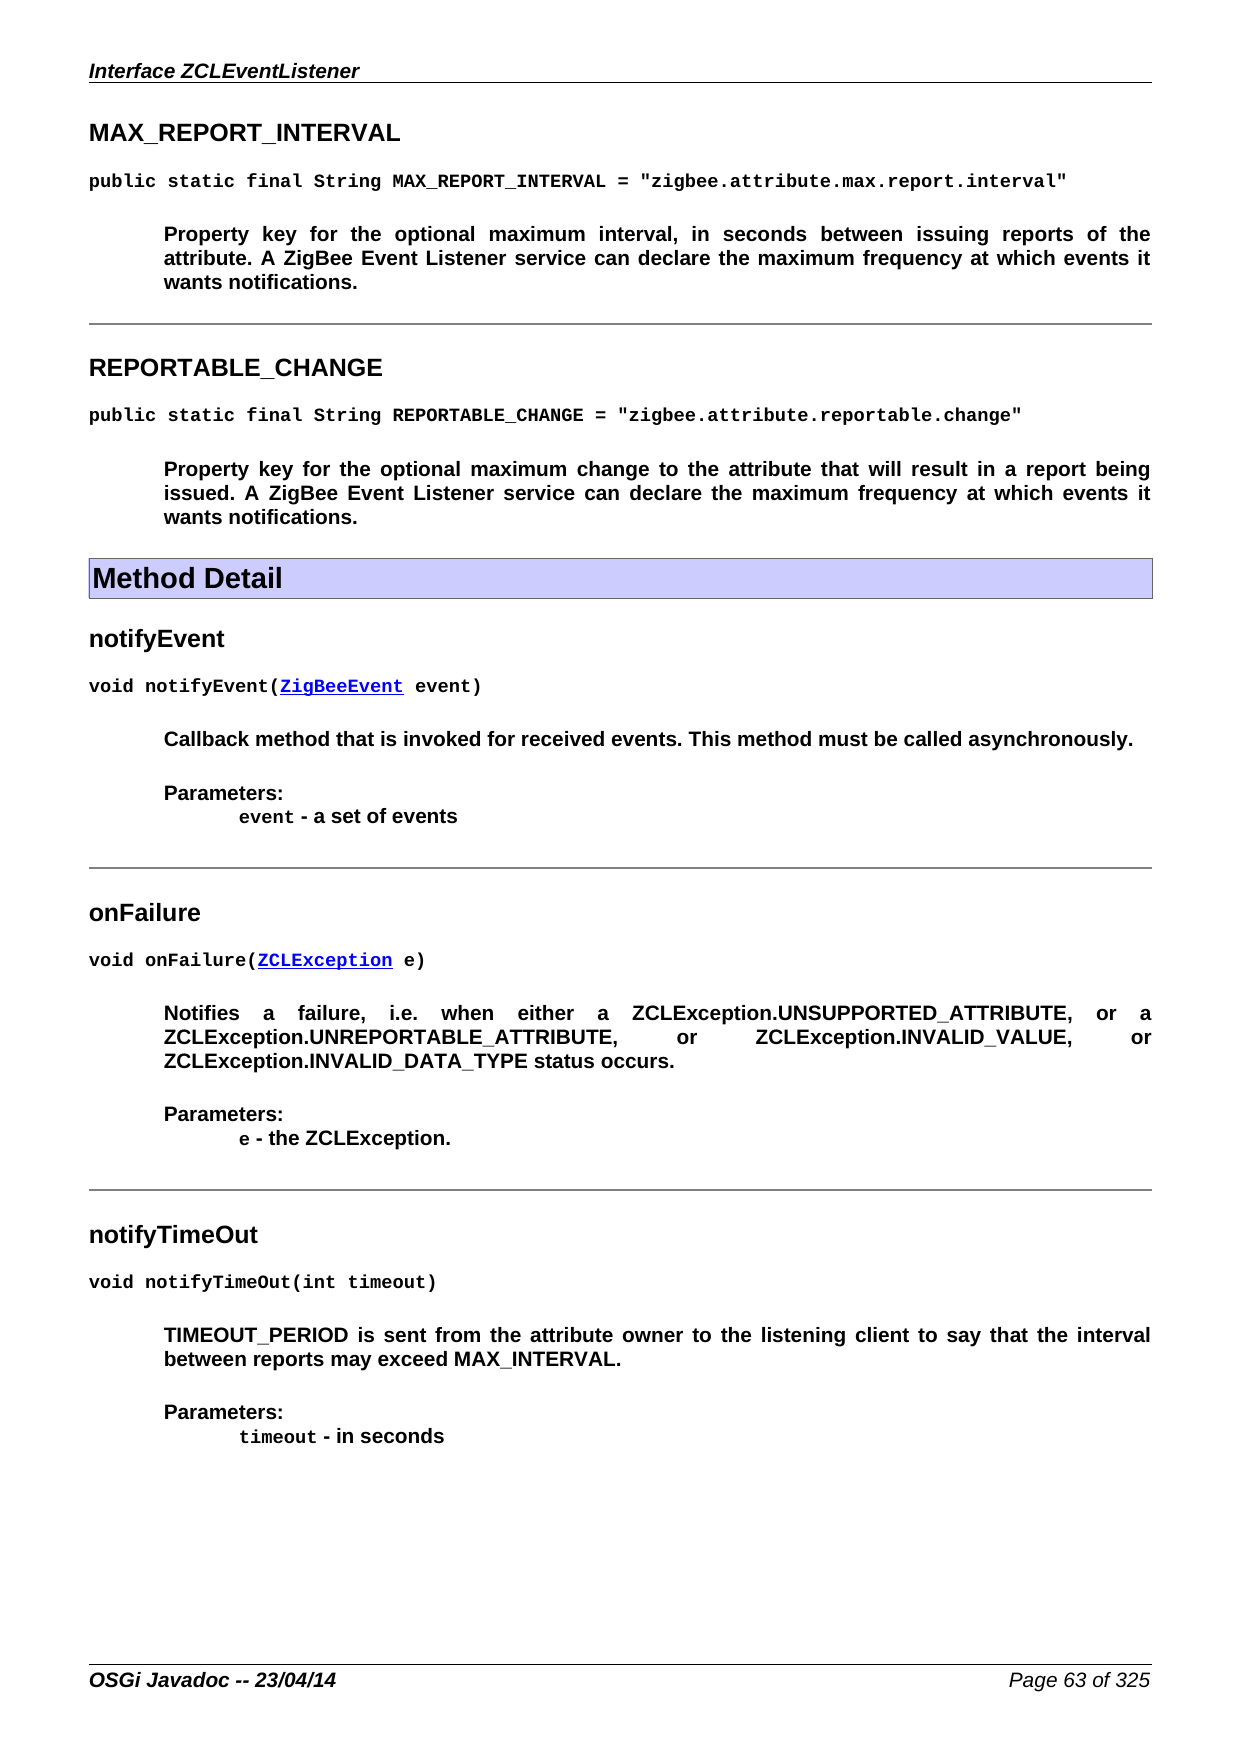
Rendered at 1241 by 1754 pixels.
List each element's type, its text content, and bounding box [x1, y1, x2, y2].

text Notifies a failure, i.e. when either a ZCLException.UNSUPPORTED_ATTRIBUTE, or a ZCLException.UNREPORTABLE_ATTRIBUTE, or ZCLException.INVALID_VALUE, or ZCLException.INVALID_DATA_TYPE status occurs. [163, 1001, 1152, 1073]
text void notifyEvent(ZigBeeEvent event) [88, 677, 1152, 698]
subtitle onFailure [88, 898, 1152, 927]
subtitle notifyTimeOut [88, 1219, 1152, 1248]
text Callback method that is invoked for received events. This method must be called asynchronously. [163, 727, 1152, 751]
text event - a set of events [238, 804, 1152, 829]
text Parameters: [163, 1102, 1152, 1126]
subtitle Method Detail [90, 559, 1152, 598]
text Property key for the optional maximum interval, in seconds between issuing reports of the attribute. A ZigBee Event Listener service can declare the maximum frequency at which events it wants notifications. [163, 222, 1152, 294]
text public static final String MAX_REPORT_INTERVAL = "zigbee.attribute.max.report.interval" [88, 171, 1152, 193]
text Property key for the optional maximum change to the attribute that will result in a report being issued. A ZigBee Event Listener service can declare the maximum frequency at which events it wants notifications. [163, 457, 1152, 528]
text TIMEOUT_PERIOD is sent from the attribute owner to the listening client to say that the interval between reports may exceed MAX_INTERVAL. [163, 1323, 1152, 1371]
text void notifyTimeOut(int timeout) [88, 1272, 1152, 1294]
text void onFailure(ZCLException e) [88, 951, 1152, 972]
text public static final String REPORTABLE_CHANGE = "zigbee.attribute.reportable.change" [88, 406, 1152, 427]
subtitle MAX_REPORT_INTERVAL [88, 118, 1152, 147]
text Parameters: [163, 780, 1152, 804]
subtitle notifyEvent [88, 624, 1152, 653]
subtitle REPORTABLE_CHANGE [88, 353, 1152, 382]
text timeout - in seconds [238, 1424, 1152, 1449]
text Parameters: [163, 1400, 1152, 1424]
text e - the ZCLException. [238, 1126, 1152, 1151]
